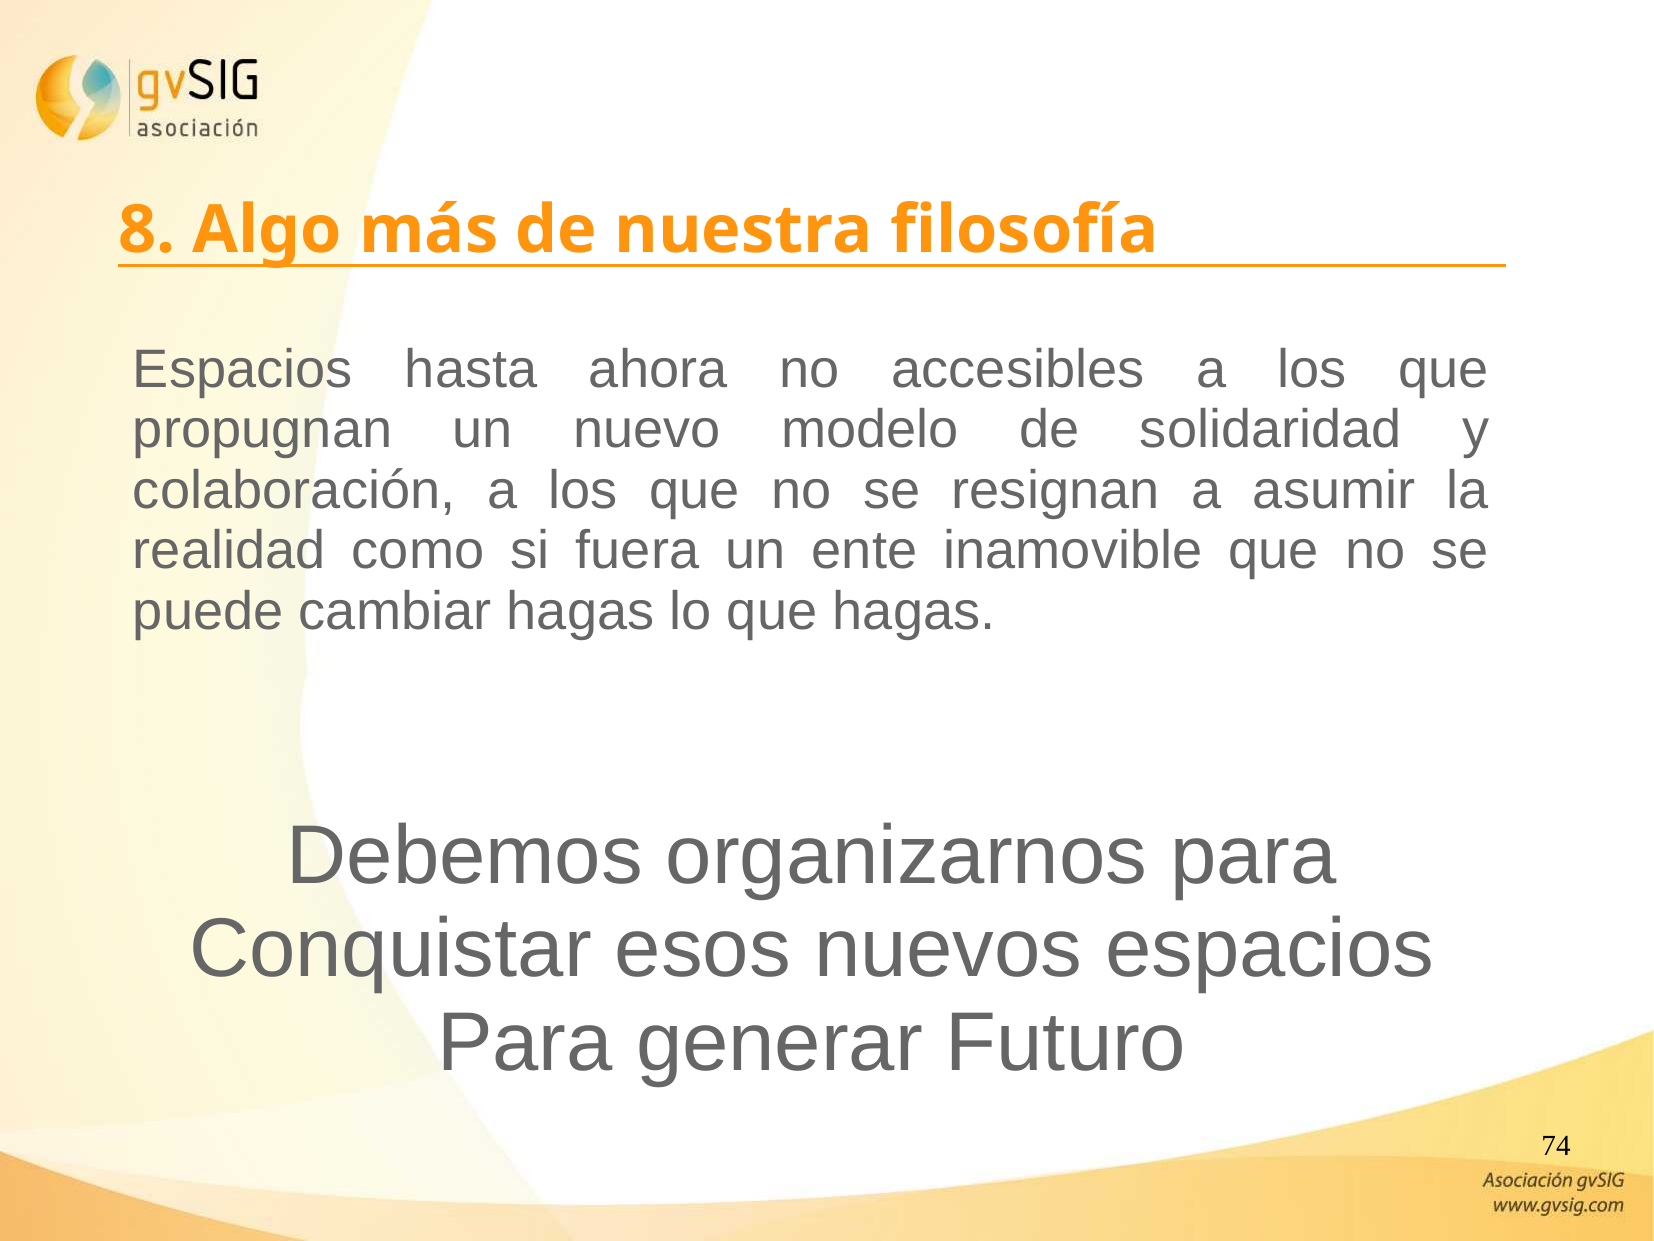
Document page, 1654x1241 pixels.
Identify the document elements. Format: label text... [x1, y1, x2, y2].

picture [0, 0, 1654, 1241]
title 8. Algo más de nuestra filosofía [118, 177, 1607, 276]
text_box Espacios hasta ahora no accesibles a los que propugnan un nuevo modelo de solidaridad y colaboración, a los que no se resignan a asumir la realidad como si fuera un ente inamovible que no se puede cambiar hagas lo que hagas. Debemos organizarnos para Conquistar esos nuevos espacios Para generar Futuro [118, 330, 1506, 1180]
